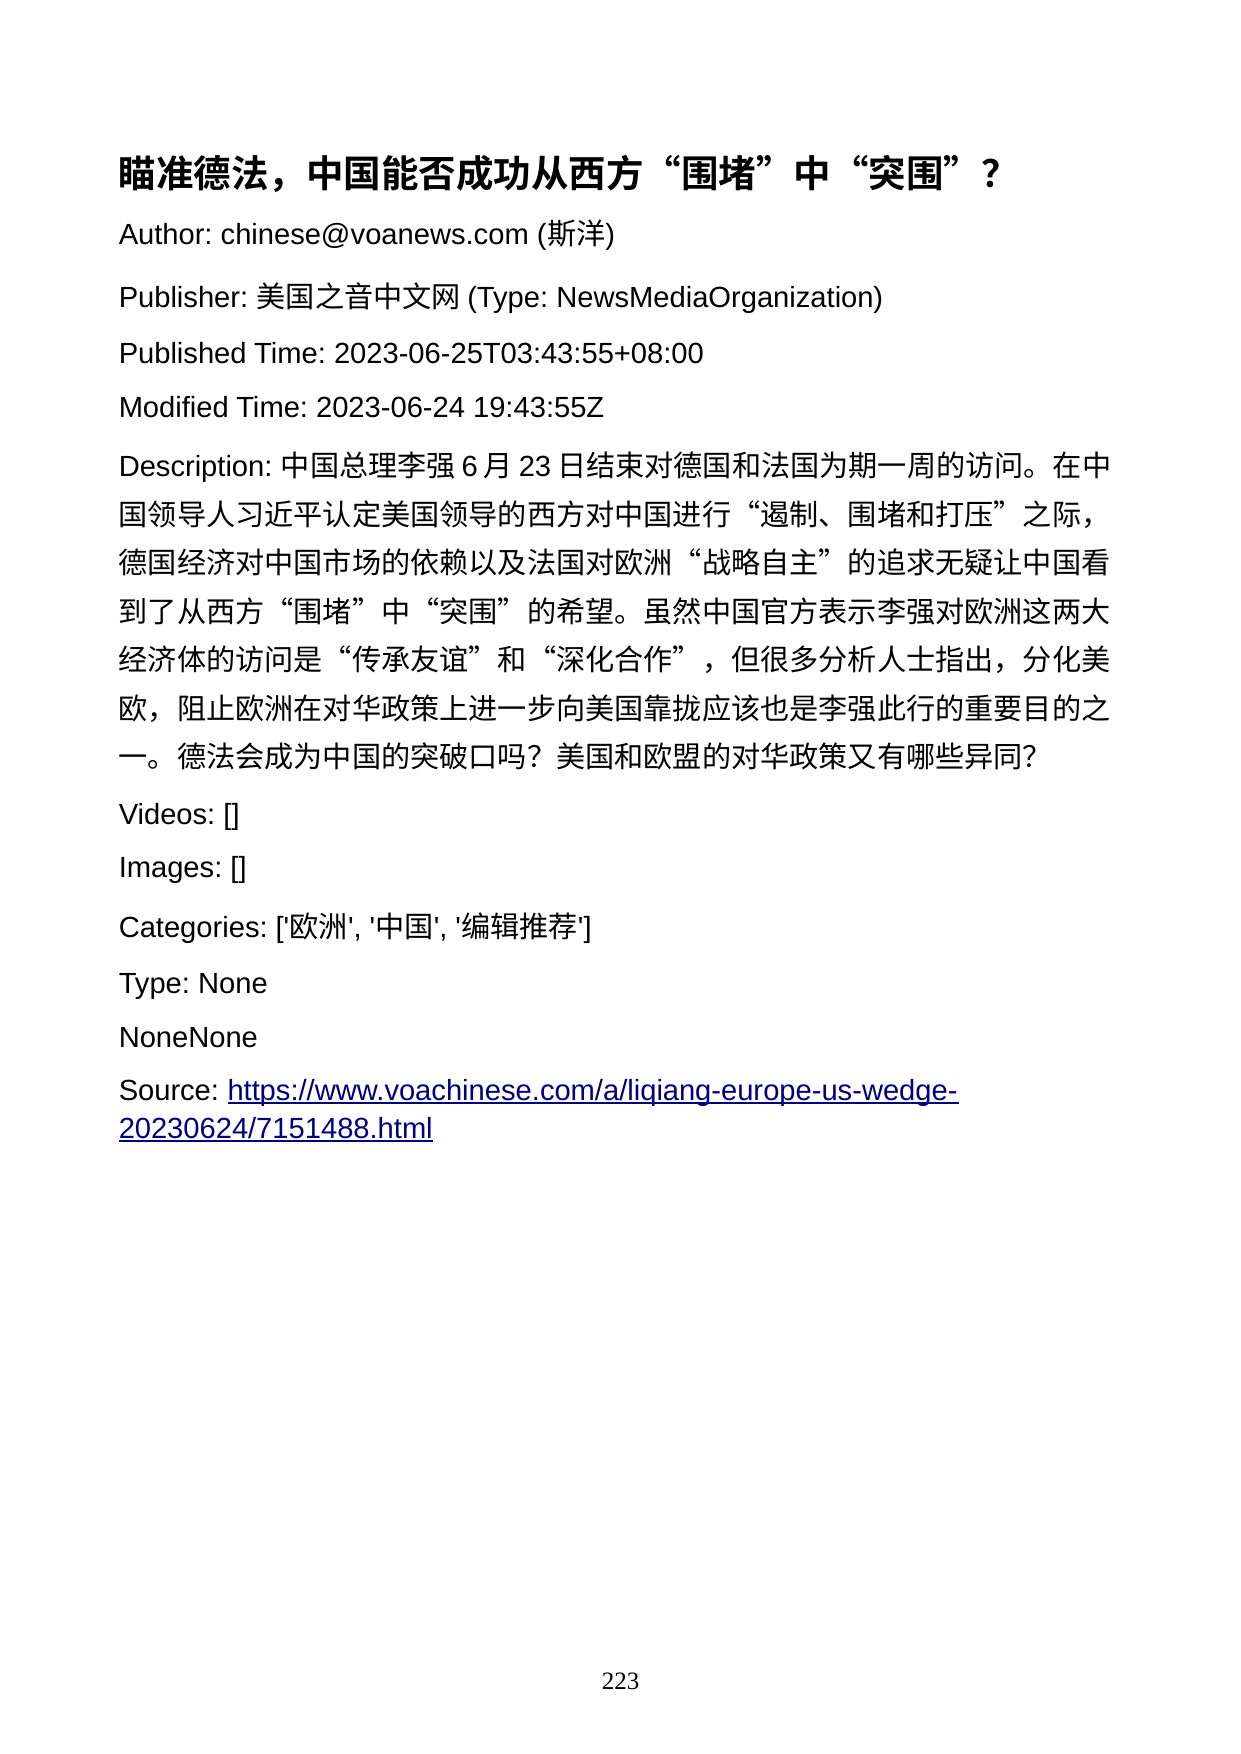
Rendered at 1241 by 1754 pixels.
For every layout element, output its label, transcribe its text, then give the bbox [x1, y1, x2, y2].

subtitle 瞄准德法，中国能否成功从西方“围堵”中“突围”？ [118, 143, 1122, 198]
text Published Time: 2023-06-25T03:43:55+08:00 [118, 337, 1122, 370]
text Publisher: 美国之音中文网 (Type: NewsMediaOrganization) [118, 273, 1122, 316]
text Videos: [] [118, 797, 1122, 831]
text Source: https://www.voachinese.com/a/liqiang-europe-us-wedge-20230624/7151488.html [118, 1073, 1122, 1145]
text NoneNone [118, 1020, 1122, 1053]
text Categories: ['欧洲', '中国', '编辑推荐'] [118, 903, 1122, 946]
text Type: None [118, 967, 1122, 1000]
text Modified Time: 2023-06-24 19:43:55Z [118, 390, 1122, 423]
text Images: [] [118, 850, 1122, 884]
text Description: 中国总理李强6月23日结束对德国和法国为期一周的访问。在中国领导人习近平认定美国领导的西方对中国进行“遏制、围堵和打压”之际，德国经济对中国市场的依赖以及法国对欧洲“战略自主”的追求无疑让中国看到了从西方“围堵”中“突围”的希望。虽然中国官方表示李强对欧洲这两大经济体的访问是“传承友谊”和“深化合作”，但很多分析人士指出，分化美欧，阻止欧洲在对华政策上进一步向美国靠拢应该也是李强此行的重要目的之一。德法会成为中国的突破口吗？美国和欧盟的对华政策又有哪些异同？ [118, 443, 1122, 776]
text Author: chinese@voanews.com (斯洋) [118, 210, 1122, 253]
